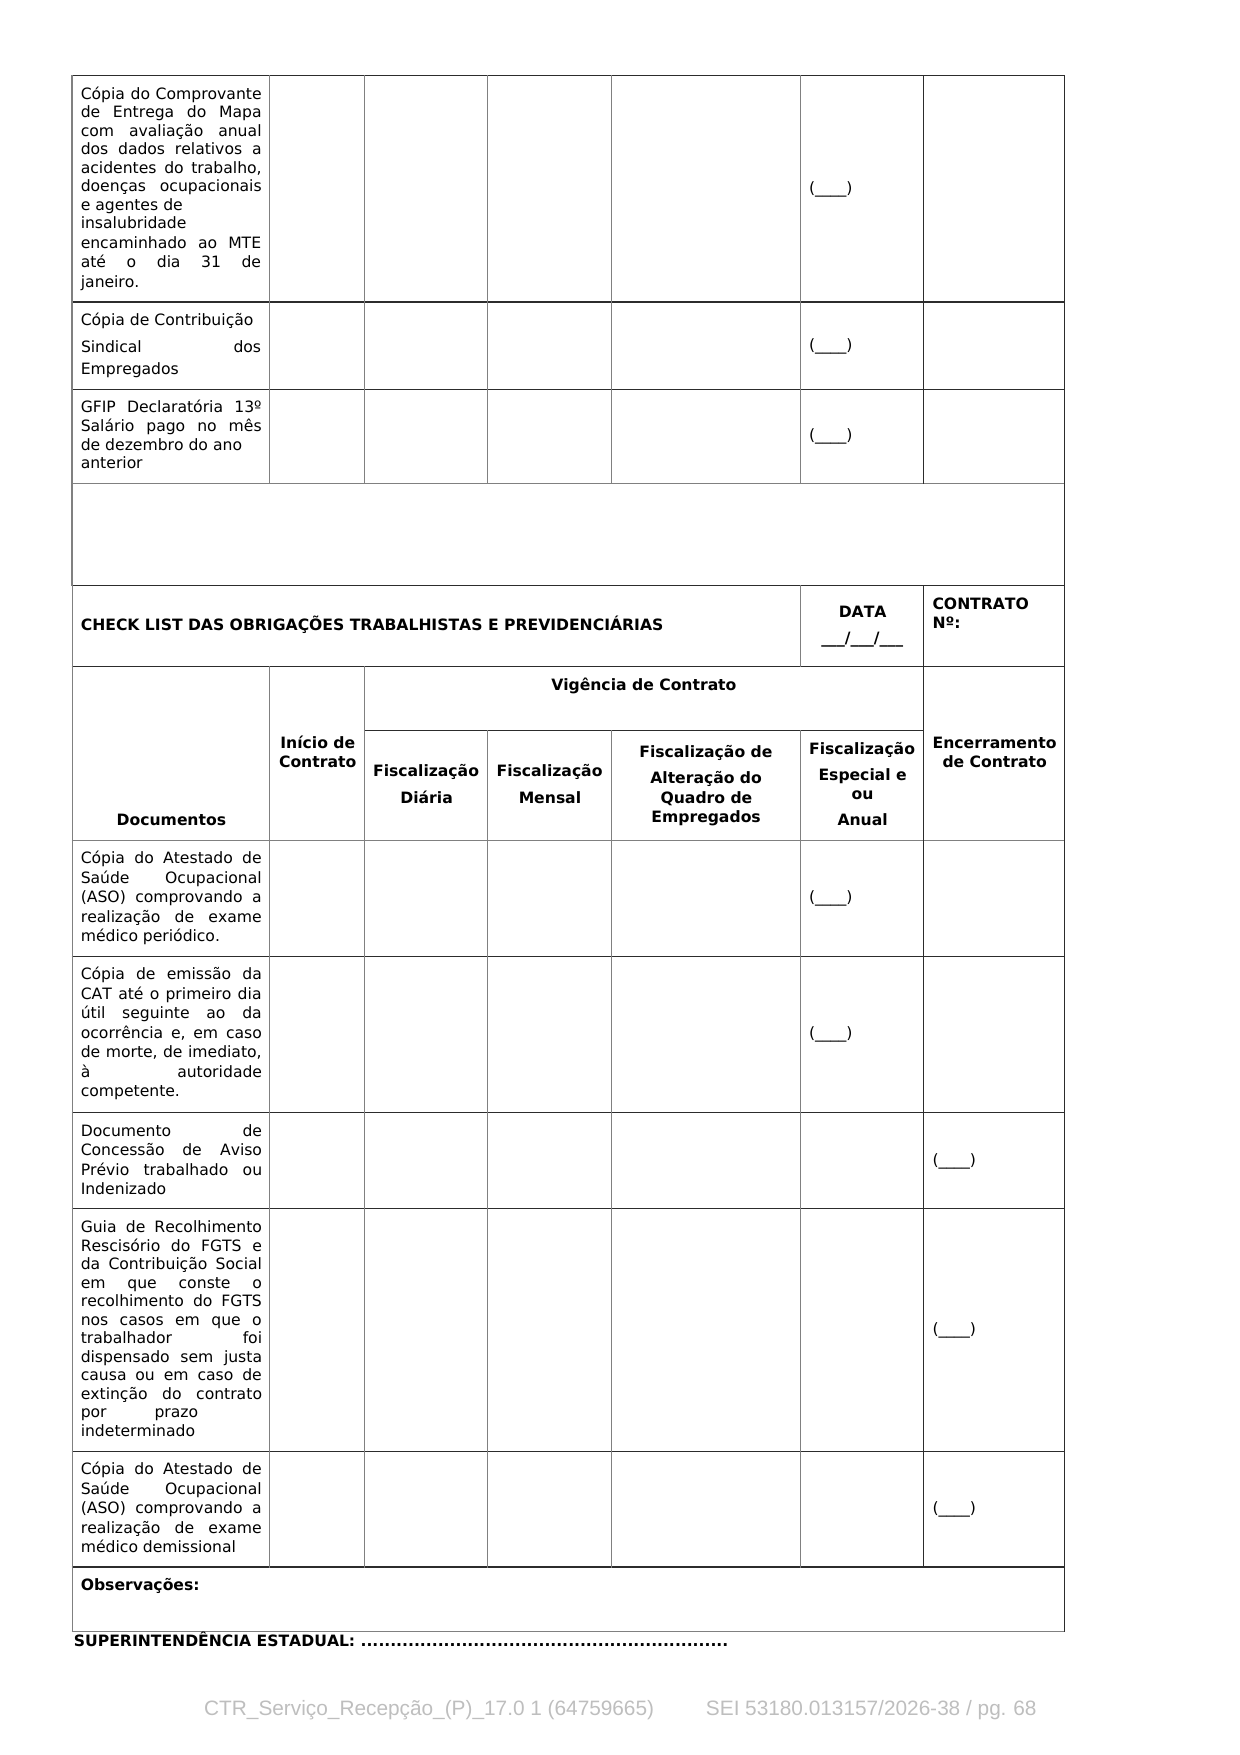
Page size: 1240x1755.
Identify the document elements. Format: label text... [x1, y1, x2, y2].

table_cell [612, 390, 800, 482]
table_cell (____) [801, 841, 923, 956]
table_cell [612, 1209, 800, 1451]
table_cell Cópia de emissão da CAT até o primeiro dia útil seguinte ao da ocorrência e, em caso de morte, de imediato, à autoridade competente. [73, 957, 269, 1112]
table_cell Início de Contrato [270, 667, 364, 840]
table_cell [365, 1452, 487, 1566]
table_cell Cópia do Atestado de Saúde Ocupacional (ASO) comprovando a realização de exame médico periódico. [73, 841, 269, 956]
text SUPERINTENDÊNCIA ESTADUAL: .............................................................. [74, 1632, 1187, 1650]
table_cell [924, 76, 1064, 301]
table_cell [612, 1452, 800, 1566]
table_cell DATA ___/___/___ [801, 586, 923, 666]
table_cell CONTRATO Nº: [924, 586, 1064, 666]
table_cell (____) [801, 390, 923, 482]
table_cell [488, 1452, 611, 1566]
table_cell [924, 957, 1064, 1112]
table_cell [365, 1113, 487, 1208]
table_cell [270, 1452, 364, 1566]
table_cell [612, 841, 800, 956]
table_cell [270, 303, 364, 389]
table_cell [488, 76, 611, 301]
table_cell (____) [924, 1452, 1064, 1566]
table_cell [365, 76, 487, 301]
table_cell [801, 1452, 923, 1566]
table_cell (____) [801, 303, 923, 389]
table_cell [612, 957, 800, 1112]
table_cell Documentos [73, 667, 269, 840]
table_cell [924, 303, 1064, 389]
table_cell [365, 841, 487, 956]
table_cell [800, 1568, 924, 1631]
table_cell (____) [801, 957, 923, 1112]
table_cell [924, 390, 1064, 482]
table_cell [612, 1113, 800, 1208]
table_cell [270, 841, 364, 956]
table_cell Cópia de Contribuição Sindical dos Empregados [73, 303, 269, 389]
table_cell [924, 1568, 1064, 1631]
table_cell Cópia do Comprovante de Entrega do Mapa com avaliação anual dos dados relativos a acidentes do trabalho, doenças ocupacionais e agentes de insalubridade encaminhado ao MTE até o dia 31 de janeiro. [73, 76, 269, 301]
table_cell [365, 303, 487, 389]
table_cell [612, 303, 800, 389]
table_cell Fiscalização Diária [365, 731, 487, 840]
table_cell CHECK LIST DAS OBRIGAÇÕES TRABALHISTAS E PREVIDENCIÁRIAS [73, 586, 800, 666]
table_cell [488, 303, 611, 389]
table_cell (____) [924, 1113, 1064, 1208]
table_cell GFIP Declaratória 13º Salário pago no mês de dezembro do ano anterior [73, 390, 269, 482]
table_cell [488, 957, 611, 1112]
table_cell [488, 1209, 611, 1451]
table_cell [488, 841, 611, 956]
table_cell Guia de Recolhimento Rescisório do FGTS e da Contribuição Social em que conste o recolhimento do FGTS nos casos em que o trabalhador foi dispensado sem justa causa ou em caso de extinção do contrato por prazo indeterminado [73, 1209, 269, 1451]
table_cell [270, 1113, 364, 1208]
table_cell Cópia do Atestado de Saúde Ocupacional (ASO) comprovando a realização de exame médico demissional [73, 1452, 269, 1566]
table_cell [365, 957, 487, 1112]
table_cell [365, 390, 487, 482]
table_cell [801, 1209, 923, 1451]
table_cell [800, 667, 923, 730]
table_cell Fiscalização de Alteração do Quadro de Empregados [612, 731, 800, 840]
table_cell Fiscalização Especial e ou Anual [801, 731, 923, 840]
table_cell [612, 76, 800, 301]
table_cell Vigência de Contrato [365, 667, 800, 730]
table_cell [270, 1209, 364, 1451]
table_cell Observações: [73, 1568, 800, 1631]
table_cell [270, 390, 364, 482]
table_cell Documento de Concessão de Aviso Prévio trabalhado ou Indenizado [73, 1113, 269, 1208]
table_cell [488, 390, 611, 482]
table_cell Encerramento de Contrato [924, 667, 1064, 840]
table_cell Fiscalização Mensal [488, 731, 611, 840]
table_cell [801, 1113, 923, 1208]
table_cell [270, 76, 364, 301]
table_cell [365, 1209, 487, 1451]
table_cell [73, 484, 1064, 585]
table_cell (____) [924, 1209, 1064, 1451]
table_cell (____) [801, 76, 923, 301]
table_cell [924, 841, 1064, 956]
table_cell [270, 957, 364, 1112]
table_cell [488, 1113, 611, 1208]
